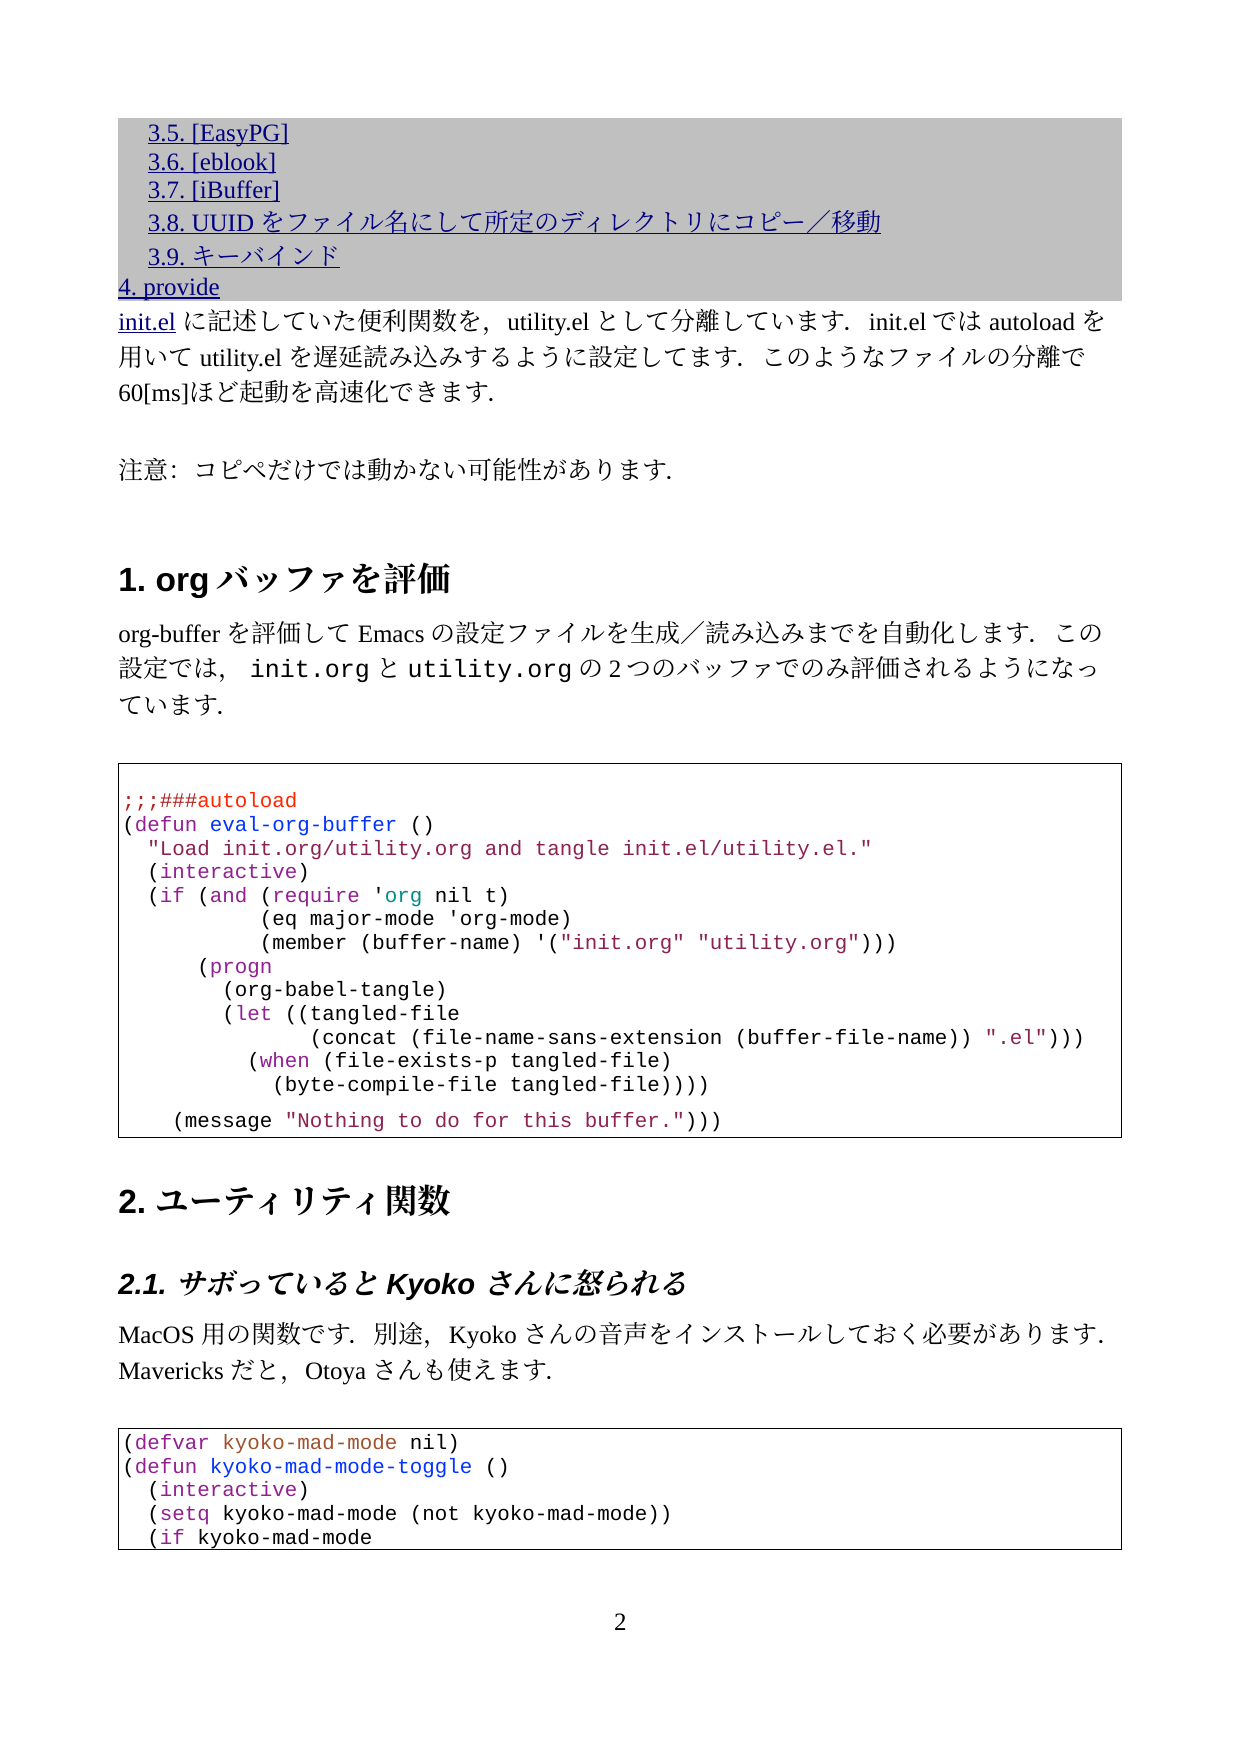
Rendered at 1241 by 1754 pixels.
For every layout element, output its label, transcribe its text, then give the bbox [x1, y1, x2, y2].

text (if (and (require 'org nil t) [119, 881, 1121, 904]
text 4. provide [118, 272, 1122, 301]
text (progn [119, 952, 1121, 975]
text 3.8. UUID をファイル名にして所定のディレクトリにコピー／移動 [148, 204, 1122, 238]
subtitle orgバッファを評価 [118, 552, 1122, 601]
text init.el に記述していた便利関数を，utility.el として分離しています．init.el では autoload を用いて utility.el を遅延読み込みするように設定してます．このようなファイルの分離で60[ms]ほど起動を高速化できます． [118, 301, 1122, 438]
subtitle ユーティリティ関数 [118, 1175, 1122, 1223]
text (defun eval-org-buffer () [119, 810, 1121, 833]
text org-buffer を評価して Emacs の設定ファイルを生成／読み込みまでを自動化します．この設定では， init.org と utility.org の2つのバッファでのみ評価されるようになっています． [118, 613, 1122, 750]
text (let ((tangled-file [119, 999, 1121, 1023]
text (interactive) [119, 1476, 1121, 1499]
text (eq major-mode 'org-mode) [119, 904, 1121, 928]
text (member (buffer-name) '("init.org" "utility.org"))) [119, 928, 1121, 952]
text "Load init.org/utility.org and tangle init.el/utility.el." [119, 833, 1121, 857]
text (org-babel-tangle) [119, 975, 1121, 999]
text 3.7. [iBuffer] [148, 176, 1122, 204]
text 3.6. [eblook] [148, 147, 1122, 176]
text (if kyoko-mad-mode [119, 1523, 1121, 1549]
text (concat (file-name-sans-extension (buffer-file-name)) ".el"))) [119, 1023, 1121, 1046]
text 注意：コピペだけでは動かない可能性があります． [118, 450, 1122, 515]
text 3.5. [EasyPG] [148, 118, 1122, 147]
text (interactive) [119, 857, 1121, 881]
text (setq kyoko-mad-mode (not kyoko-mad-mode)) [119, 1499, 1121, 1523]
text (when (file-exists-p tangled-file) [119, 1046, 1121, 1070]
text 3.9. キーバインド [148, 238, 1122, 272]
text (defun kyoko-mad-mode-toggle () [119, 1452, 1121, 1476]
text (byte-compile-file tangled-file)))) [119, 1070, 1121, 1098]
subtitle サボっていると Kyoko さんに怒られる [118, 1261, 1122, 1303]
text (defvar kyoko-mad-mode nil) [119, 1429, 1121, 1452]
text ;;;###autoload [119, 786, 1121, 810]
text (message "Nothing to do for this buffer."))) [119, 1106, 1121, 1137]
text MacOS 用の関数です．別途，Kyoko さんの音声をインストールしておく必要があります．Mavericks だと，Otoya さんも使えます． [118, 1315, 1122, 1416]
